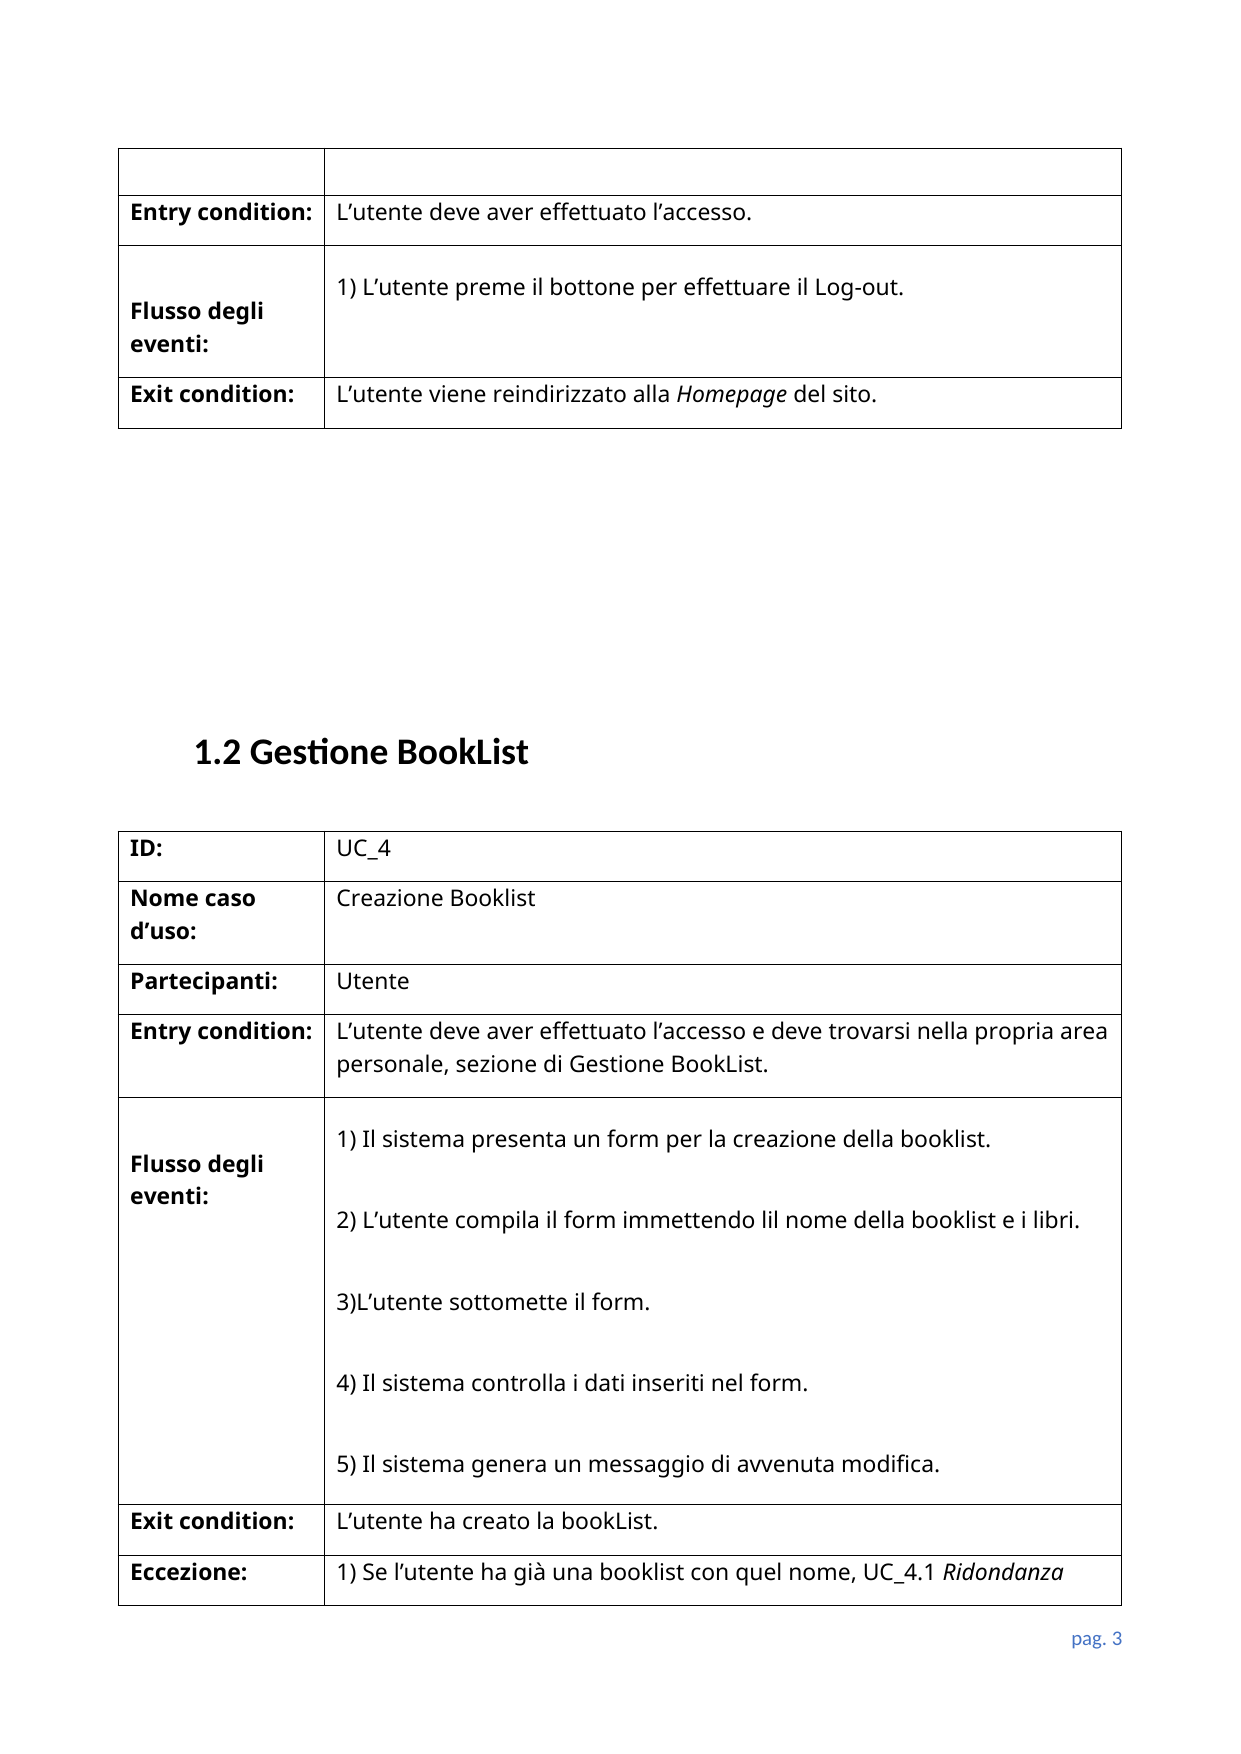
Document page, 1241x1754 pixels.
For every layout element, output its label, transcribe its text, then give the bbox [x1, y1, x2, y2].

table_cell Exit condition: [119, 1505, 324, 1554]
table_cell Partecipanti: [119, 965, 324, 1014]
table_cell 1) L’utente preme il bottone per effettuare il Log-out. [325, 246, 1121, 377]
table_cell L’utente viene reindirizzato alla Homepage del sito. [325, 378, 1121, 427]
table_cell [325, 149, 1121, 194]
table_cell L’utente ha creato la bookList. [325, 1505, 1121, 1554]
table_header ID: [119, 832, 324, 881]
table_cell Flusso degli eventi: [119, 1098, 324, 1504]
table_cell L’utente deve aver effettuato l’accesso e deve trovarsi nella propria area personale, sezione di Gestione BookList. [325, 1015, 1121, 1097]
table_cell Entry condition: [119, 1015, 324, 1097]
table_cell Exit condition: [119, 378, 324, 427]
subtitle 1.2 Gestione BookList [118, 728, 1122, 774]
table_cell Eccezione: [119, 1556, 324, 1605]
table_cell 1) Se l’utente ha già una booklist con quel nome, UC_4.1 Ridondanza [325, 1556, 1121, 1605]
table_cell Creazione Booklist [325, 882, 1121, 964]
table_cell Entry condition: [119, 196, 324, 245]
table_cell Nome caso d’uso: [119, 882, 324, 964]
table_cell Flusso degli eventi: [119, 246, 324, 377]
table_cell L’utente deve aver effettuato l’accesso. [325, 196, 1121, 245]
table_cell Utente [325, 965, 1121, 1014]
table_cell 1) Il sistema presenta un form per la creazione della booklist. 2) L’utente compila il form immettendo lil nome della booklist e i libri. 3)L’utente sottomette il form. 4) Il sistema controlla i dati inseriti nel form. 5) Il sistema genera un messaggio di avvenuta modifica. [325, 1098, 1121, 1504]
table_header UC_4 [325, 832, 1121, 881]
table_cell [119, 149, 324, 194]
